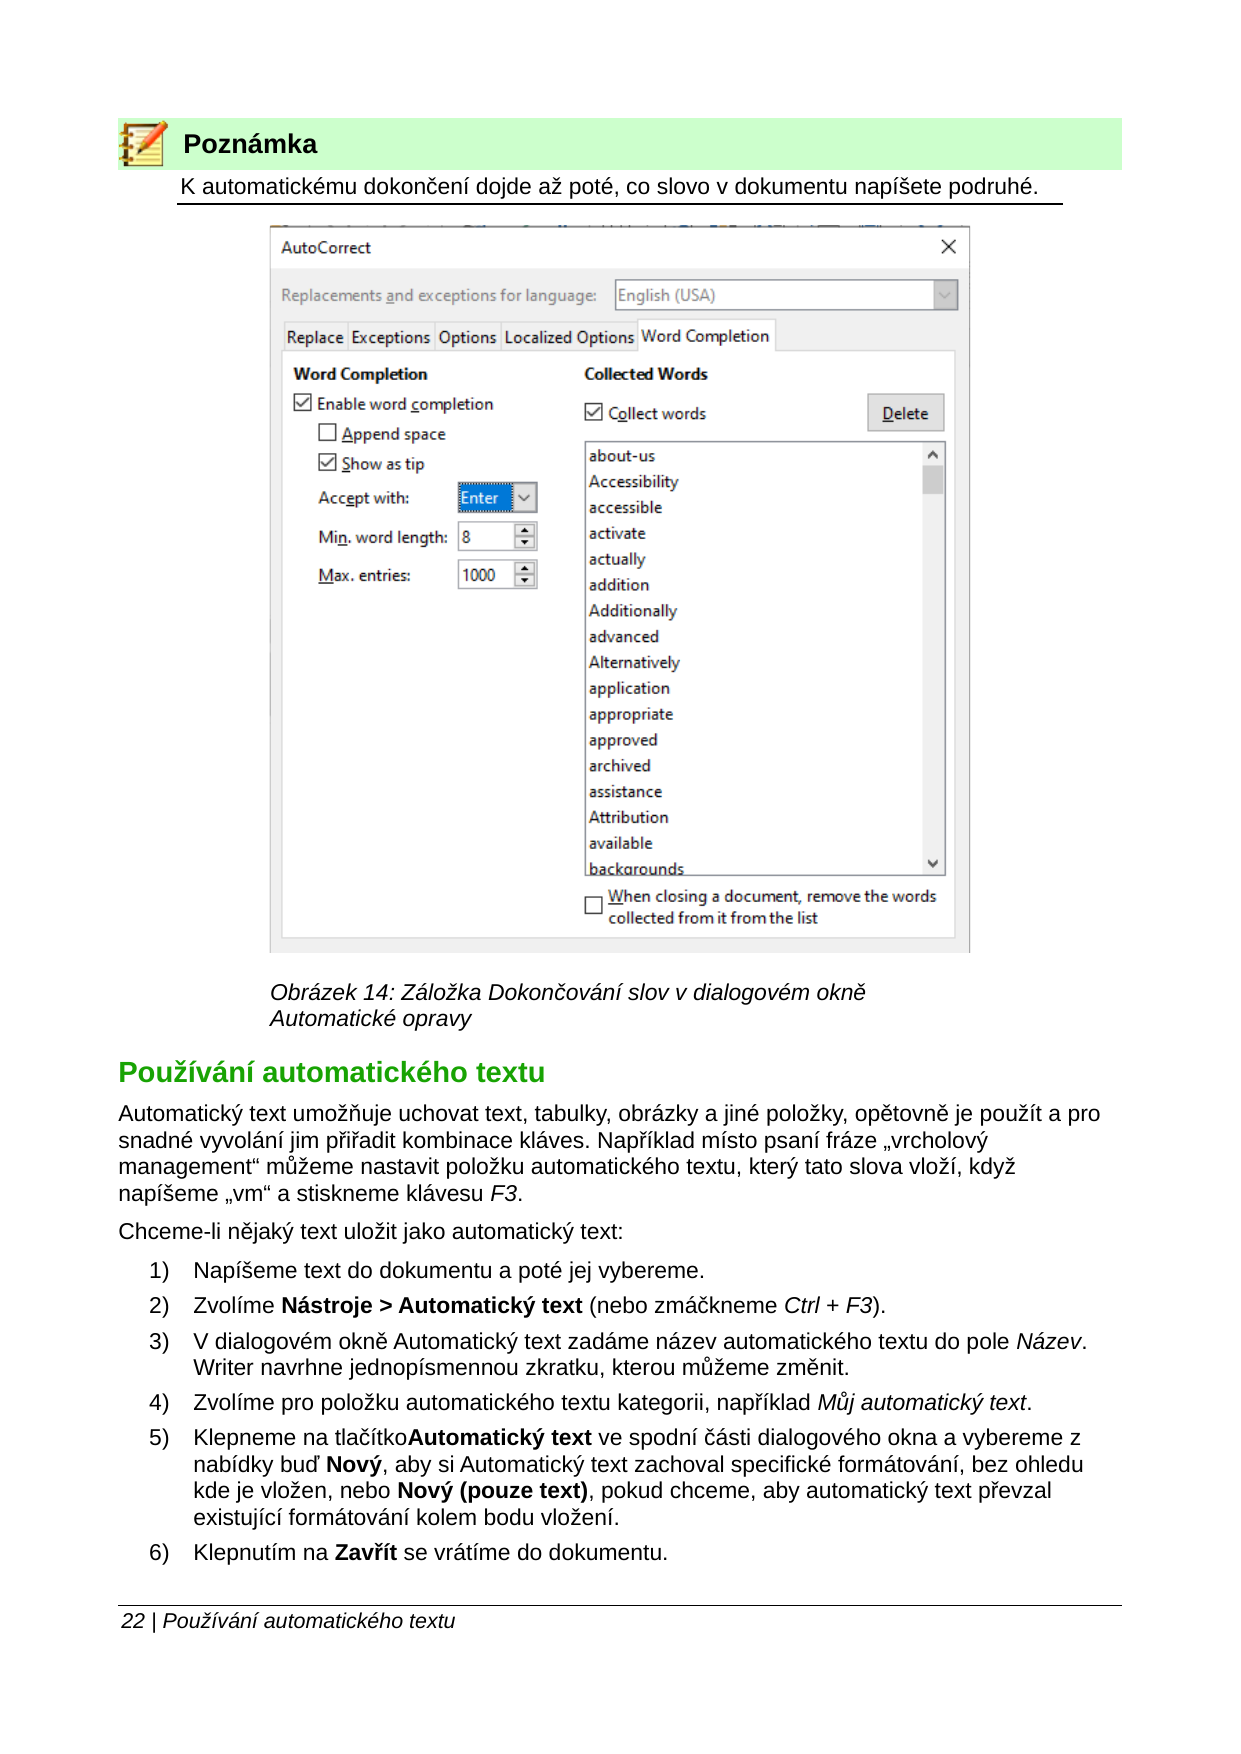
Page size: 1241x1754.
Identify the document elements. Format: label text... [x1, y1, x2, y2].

list V dialogovém okně Automatický text zadáme název automatického textu do pole Název. Writer navrhne jednopísmennou zkratku, kterou můžeme změnit. [169, 1328, 1122, 1380]
picture [119, 119, 170, 170]
list Zvolíme Nástroje > Automatický text (nebo zmáčkneme Ctrl + F3). [169, 1292, 1122, 1319]
picture [269, 225, 971, 953]
list Napíšeme text do dokumentu a poté jej vybereme. [169, 1257, 1122, 1283]
subtitle Používání automatického textu [118, 1055, 1122, 1089]
text Automatický text umožňuje uchovat text, tabulky, obrázky a jiné položky, opětovně je použít a pro snadné vyvolání jim přiřadit kombinace kláves. Například místo psaní fráze „vrcholový management“ můžeme nastavit položku automatického textu, který tato slova vloží, když napíšeme „vm“ a stiskneme klávesu F3. [118, 1100, 1122, 1206]
text Chceme-li nějaký text uložit jako automatický text: [118, 1218, 1122, 1245]
list Klepnutím na Zavřít se vrátíme do dokumentu. [169, 1539, 1122, 1565]
subtitle Poznámka [118, 118, 1122, 170]
text K automatickému dokončení dojde až poté, co slovo v dokumentu napíšete podruhé. [177, 170, 1063, 203]
list Zvolíme pro položku automatického textu kategorii, například Můj automatický text. [169, 1389, 1122, 1416]
text Obrázek 14: Záložka Dokončování slov v dialogovém okně Automatické opravy [270, 953, 970, 1031]
list Klepneme na tlačítkoAutomatický text ve spodní části dialogového okna a vybereme z nabídky buď Nový, aby si Automatický text zachoval specifické formátování, bez ohledu kde je vložen, nebo Nový (pouze text), pokud chceme, aby automatický text převzal existující formátování kolem bodu vložení. [169, 1424, 1122, 1530]
